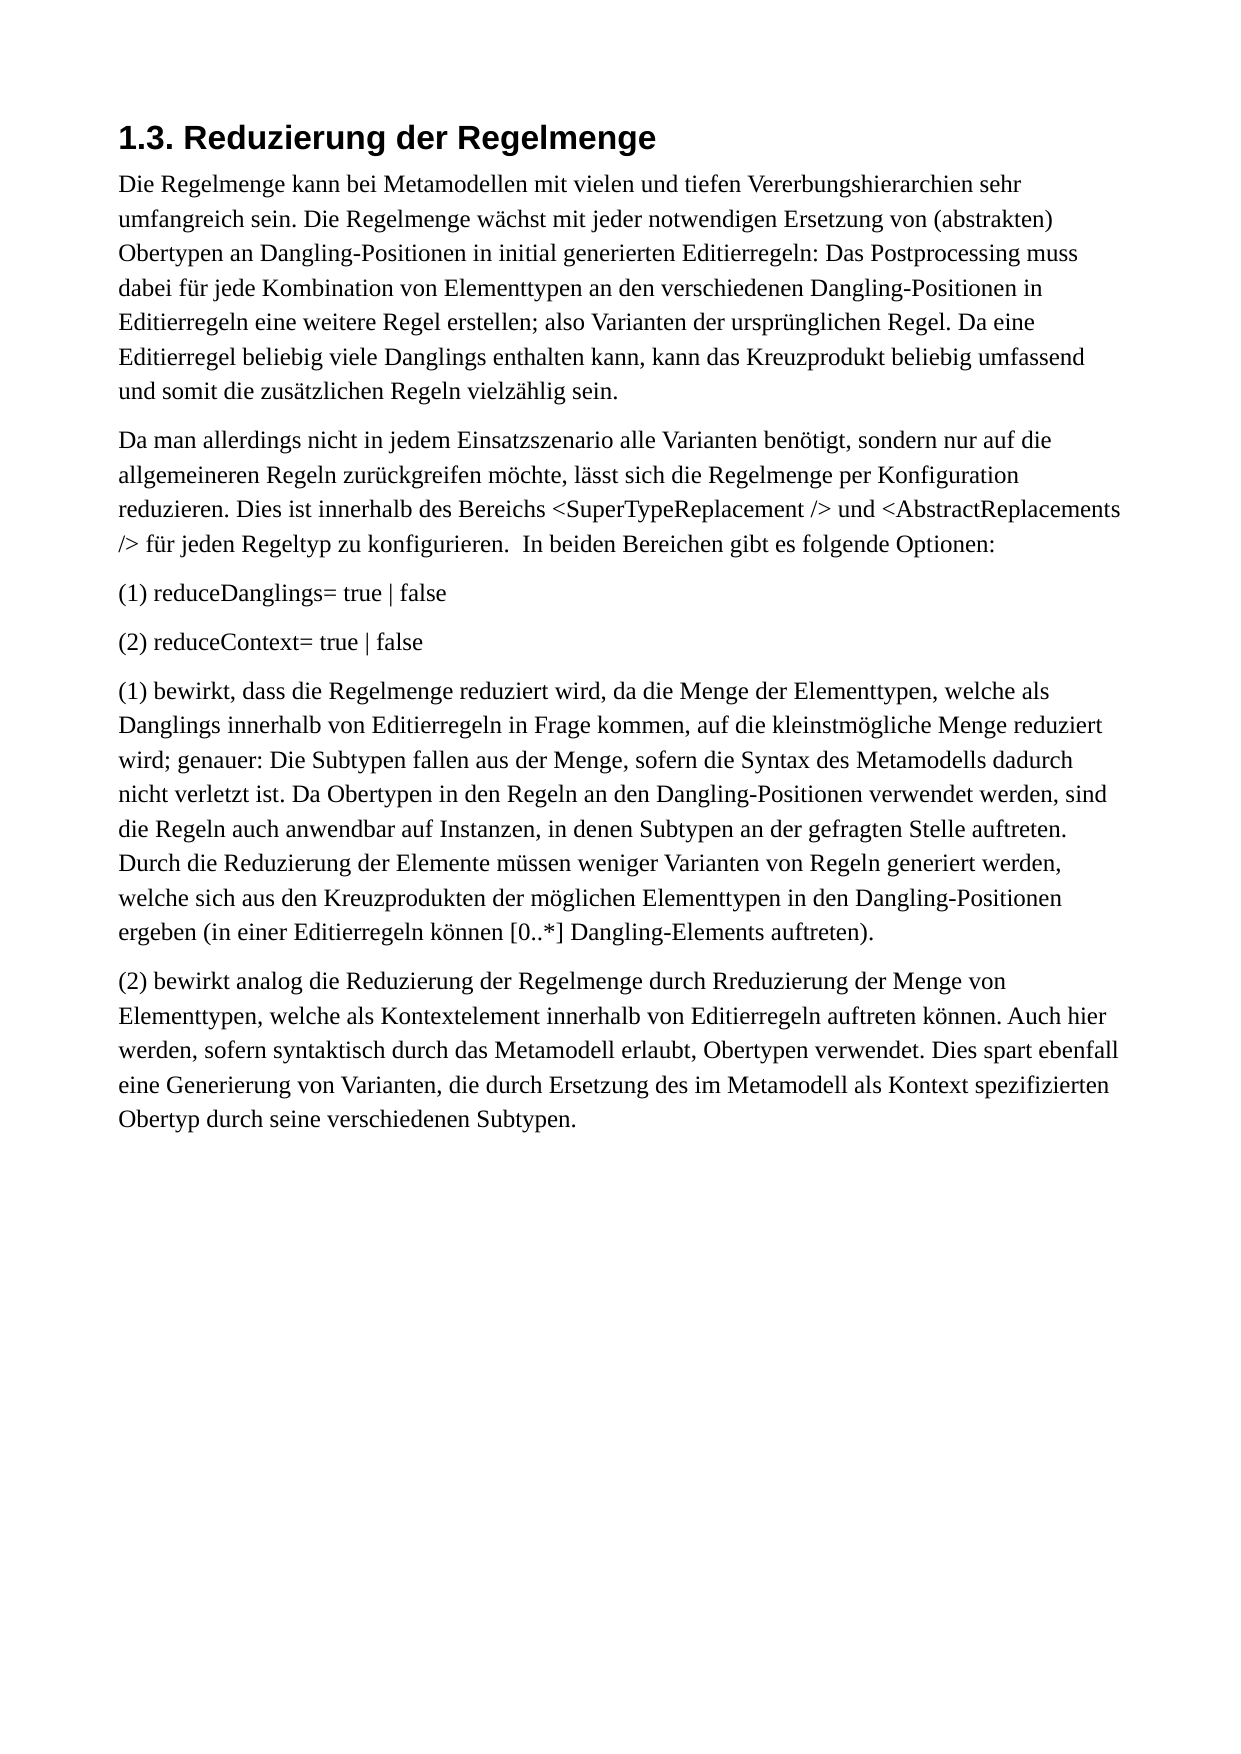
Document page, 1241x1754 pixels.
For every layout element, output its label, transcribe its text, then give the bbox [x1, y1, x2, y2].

text (1) reduceDanglings= true | false [118, 578, 1122, 606]
text (2) reduceContext= true | false [118, 627, 1122, 656]
subtitle 1.3. Reduzierung der Regelmenge [118, 118, 1122, 157]
text (1) bewirkt, dass die Regelmenge reduziert wird, da die Menge der Elementtypen, welche als Danglings innerhalb von Editierregeln in Frage kommen, auf die kleinstmögliche Menge reduziert wird; genauer: Die Subtypen fallen aus der Menge, sofern die Syntax des Metamodells dadurch nicht verletzt ist. Da Obertypen in den Regeln an den Dangling-Positionen verwendet werden, sind die Regeln auch anwendbar auf Instanzen, in denen Subtypen an der gefragten Stelle auftreten. Durch die Reduzierung der Elemente müssen weniger Varianten von Regeln generiert werden, welche sich aus den Kreuzprodukten der möglichen Elementtypen in den Dangling-Positionen ergeben (in einer Editierregeln können [0..*] Dangling-Elements auftreten). [118, 676, 1122, 946]
text Da man allerdings nicht in jedem Einsatzszenario alle Varianten benötigt, sondern nur auf die allgemeineren Regeln zurückgreifen möchte, lässt sich die Regelmenge per Konfiguration reduzieren. Dies ist innerhalb des Bereichs <SuperTypeReplacement /> und <AbstractReplacements /> für jeden Regeltyp zu konfigurieren. In beiden Bereichen gibt es folgende Optionen: [118, 425, 1122, 557]
text Die Regelmenge kann bei Metamodellen mit vielen und tiefen Vererbungshierarchien sehr umfangreich sein. Die Regelmenge wächst mit jeder notwendigen Ersetzung von (abstrakten) Obertypen an Dangling-Positionen in initial generierten Editierregeln: Das Postprocessing muss dabei für jede Kombination von Elementtypen an den verschiedenen Dangling-Positionen in Editierregeln eine weitere Regel erstellen; also Varianten der ursprünglichen Regel. Da eine Editierregel beliebig viele Danglings enthalten kann, kann das Kreuzprodukt beliebig umfassend und somit die zusätzlichen Regeln vielzählig sein. [118, 169, 1122, 405]
text (2) bewirkt analog die Reduzierung der Regelmenge durch Rreduzierung der Menge von Elementtypen, welche als Kontextelement innerhalb von Editierregeln auftreten können. Auch hier werden, sofern syntaktisch durch das Metamodell erlaubt, Obertypen verwendet. Dies spart ebenfall eine Generierung von Varianten, die durch Ersetzung des im Metamodell als Kontext spezifizierten Obertyp durch seine verschiedenen Subtypen. [118, 966, 1122, 1133]
